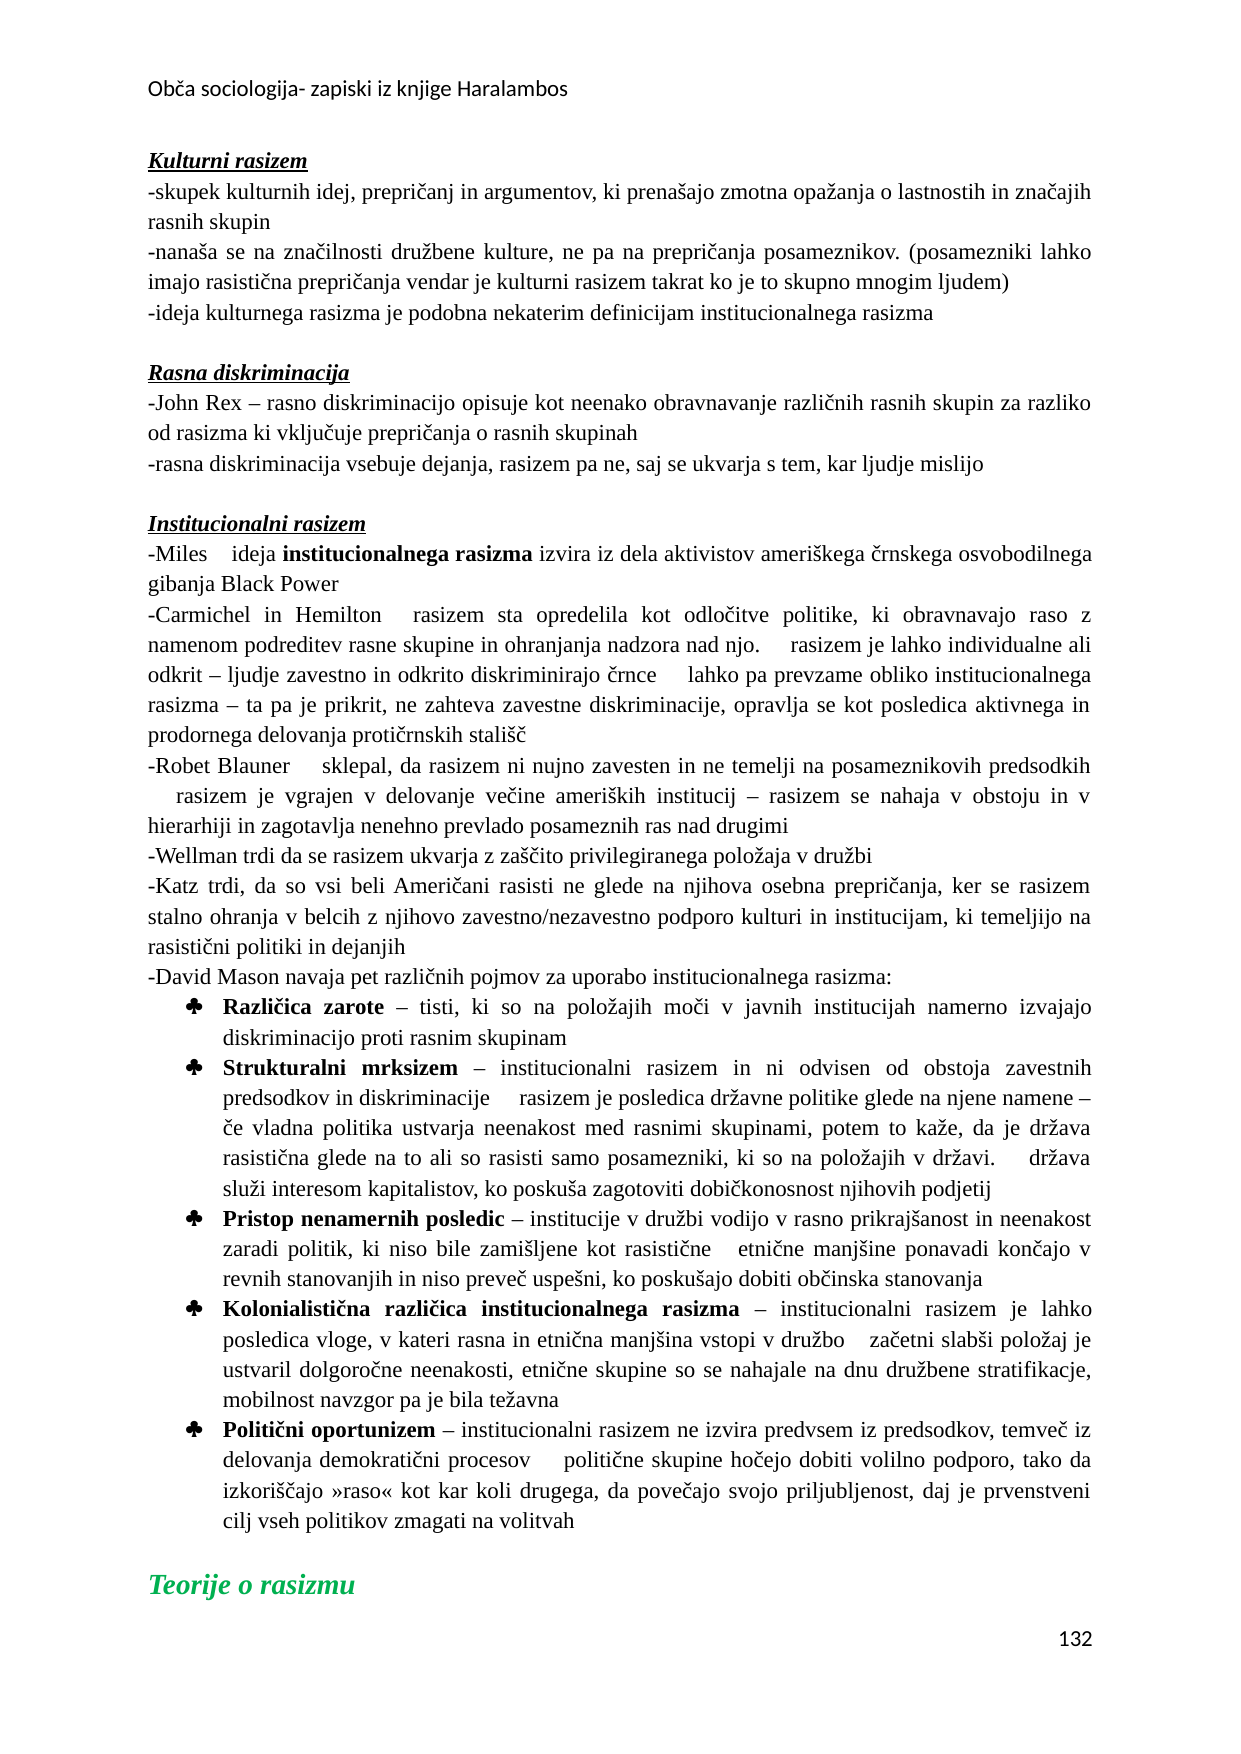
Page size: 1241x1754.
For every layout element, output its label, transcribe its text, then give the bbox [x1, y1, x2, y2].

text Institucionalni rasizem [148, 510, 1093, 536]
text -nanaša se na značilnosti družbene kulture, ne pa na prepričanja posameznikov. (posamezniki lahko imajo rasistična prepričanja vendar je kulturni rasizem takrat ko je to skupno mnogim ljudem) [148, 238, 1093, 295]
list Politični oportunizem – institucionalni rasizem ne izvira predvsem iz predsodkov, temveč iz delovanja demokratični procesov  politične skupine hočejo dobiti volilno podporo, tako da izkoriščajo »raso« kot kar koli drugega, da povečajo svojo priljubljenost, daj je prvenstveni cilj vseh politikov zmagati na volitvah [185, 1416, 1093, 1533]
list Različica zarote – tisti, ki so na položajih moči v javnih institucijah namerno izvajajo diskriminacijo proti rasnim skupinam [185, 993, 1093, 1050]
list Pristop nenamernih posledic – institucije v družbi vodijo v rasno prikrajšanost in neenakost zaradi politik, ki niso bile zamišljene kot rasistične etnične manjšine ponavadi končajo v revnih stanovanjih in niso preveč uspešni, ko poskušajo dobiti občinska stanovanja [185, 1205, 1093, 1292]
list Kolonialistična različica institucionalnega rasizma – institucionalni rasizem je lahko posledica vloge, v kateri rasna in etnična manjšina vstopi v družbo začetni slabši položaj je ustvaril dolgoročne neenakosti, etnične skupine so se nahajale na dnu družbene stratifikacje, mobilnost navzgor pa je bila težavna [185, 1296, 1093, 1412]
text -John Rex – rasno diskriminacijo opisuje kot neenako obravnavanje različnih rasnih skupin za razliko od rasizma ki vključuje prepričanja o rasnih skupinah [148, 389, 1093, 446]
text Kulturni rasizem [148, 148, 1093, 174]
list Strukturalni mrksizem – institucionalni rasizem in ni odvisen od obstoja zavestnih predsodkov in diskriminacije  rasizem je posledica državne politike glede na njene namene –če vladna politika ustvarja neenakost med rasnimi skupinami, potem to kaže, da je država rasistična glede na to ali so rasisti samo posamezniki, ki so na položajih v državi.  država služi interesom kapitalistov, ko poskuša zagotoviti dobičkonosnost njihovih podjetij [185, 1054, 1093, 1201]
text -rasna diskriminacija vsebuje dejanja, rasizem pa ne, saj se ukvarja s tem, kar ljudje mislijo [148, 450, 1093, 476]
text -Robet Blauner  sklepal, da rasizem ni nujno zavesten in ne temelji na posameznikovih predsodkih  rasizem je vgrajen v delovanje večine ameriških institucij – rasizem se nahaja v obstoju in v hierarhiji in zagotavlja nenehno prevlado posameznih ras nad drugimi [148, 752, 1093, 838]
text -ideja kulturnega rasizma je podobna nekaterim definicijam institucionalnega rasizma [148, 299, 1093, 325]
text -skupek kulturnih idej, prepričanj in argumentov, ki prenašajo zmotna opažanja o lastnostih in značajih rasnih skupin [148, 178, 1093, 234]
text -Carmichel in Hemilton rasizem sta opredelila kot odločitve politike, ki obravnavajo raso z namenom podreditev rasne skupine in ohranjanja nadzora nad njo.  rasizem je lahko individualne ali odkrit – ljudje zavestno in odkrito diskriminirajo črnce  lahko pa prevzame obliko institucionalnega rasizma – ta pa je prikrit, ne zahteva zavestne diskriminacije, opravlja se kot posledica aktivnega in prodornega delovanja protičrnskih stališč [148, 601, 1093, 748]
text -Miles ideja institucionalnega rasizma izvira iz dela aktivistov ameriškega črnskega osvobodilnega gibanja Black Power [148, 540, 1093, 597]
text -Wellman trdi da se rasizem ukvarja z zaščito privilegiranega položaja v družbi [148, 842, 1093, 869]
text -David Mason navaja pet različnih pojmov za uporabo institucionalnega rasizma: [148, 963, 1093, 989]
text -Katz trdi, da so vsi beli Američani rasisti ne glede na njihova osebna prepričanja, ker se rasizem stalno ohranja v belcih z njihovo zavestno/nezavestno podporo kulturi in institucijam, ki temeljijo na rasistični politiki in dejanjih [148, 873, 1093, 959]
text Teorije o rasizmu [148, 1567, 1093, 1601]
text Rasna diskriminacija [148, 359, 1093, 385]
